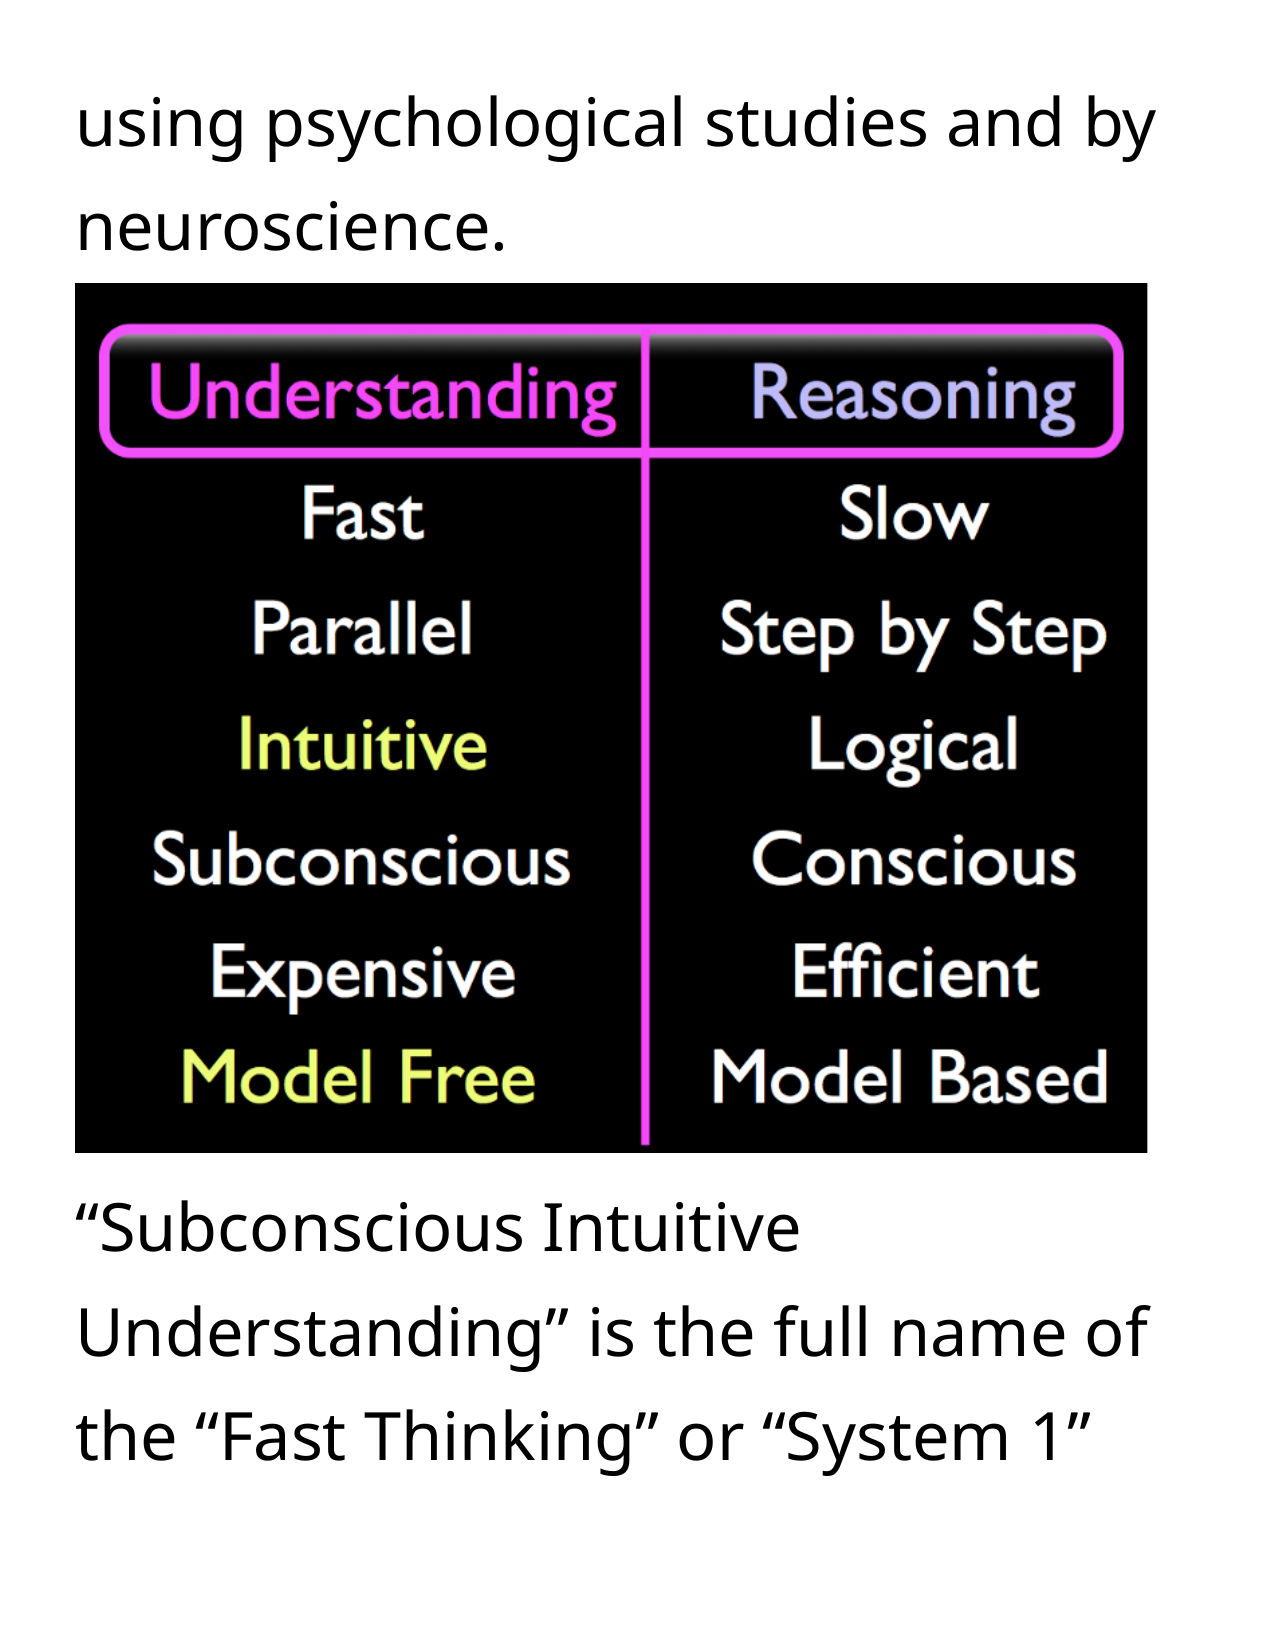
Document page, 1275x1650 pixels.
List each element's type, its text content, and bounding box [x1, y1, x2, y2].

text “Subconscious Intuitive Understanding” is the full name of the “Fast Thinking” or “System 1” [75, 1181, 1200, 1480]
text using psychological studies and by neuroscience. [75, 75, 1200, 270]
picture [75, 283, 1148, 1153]
